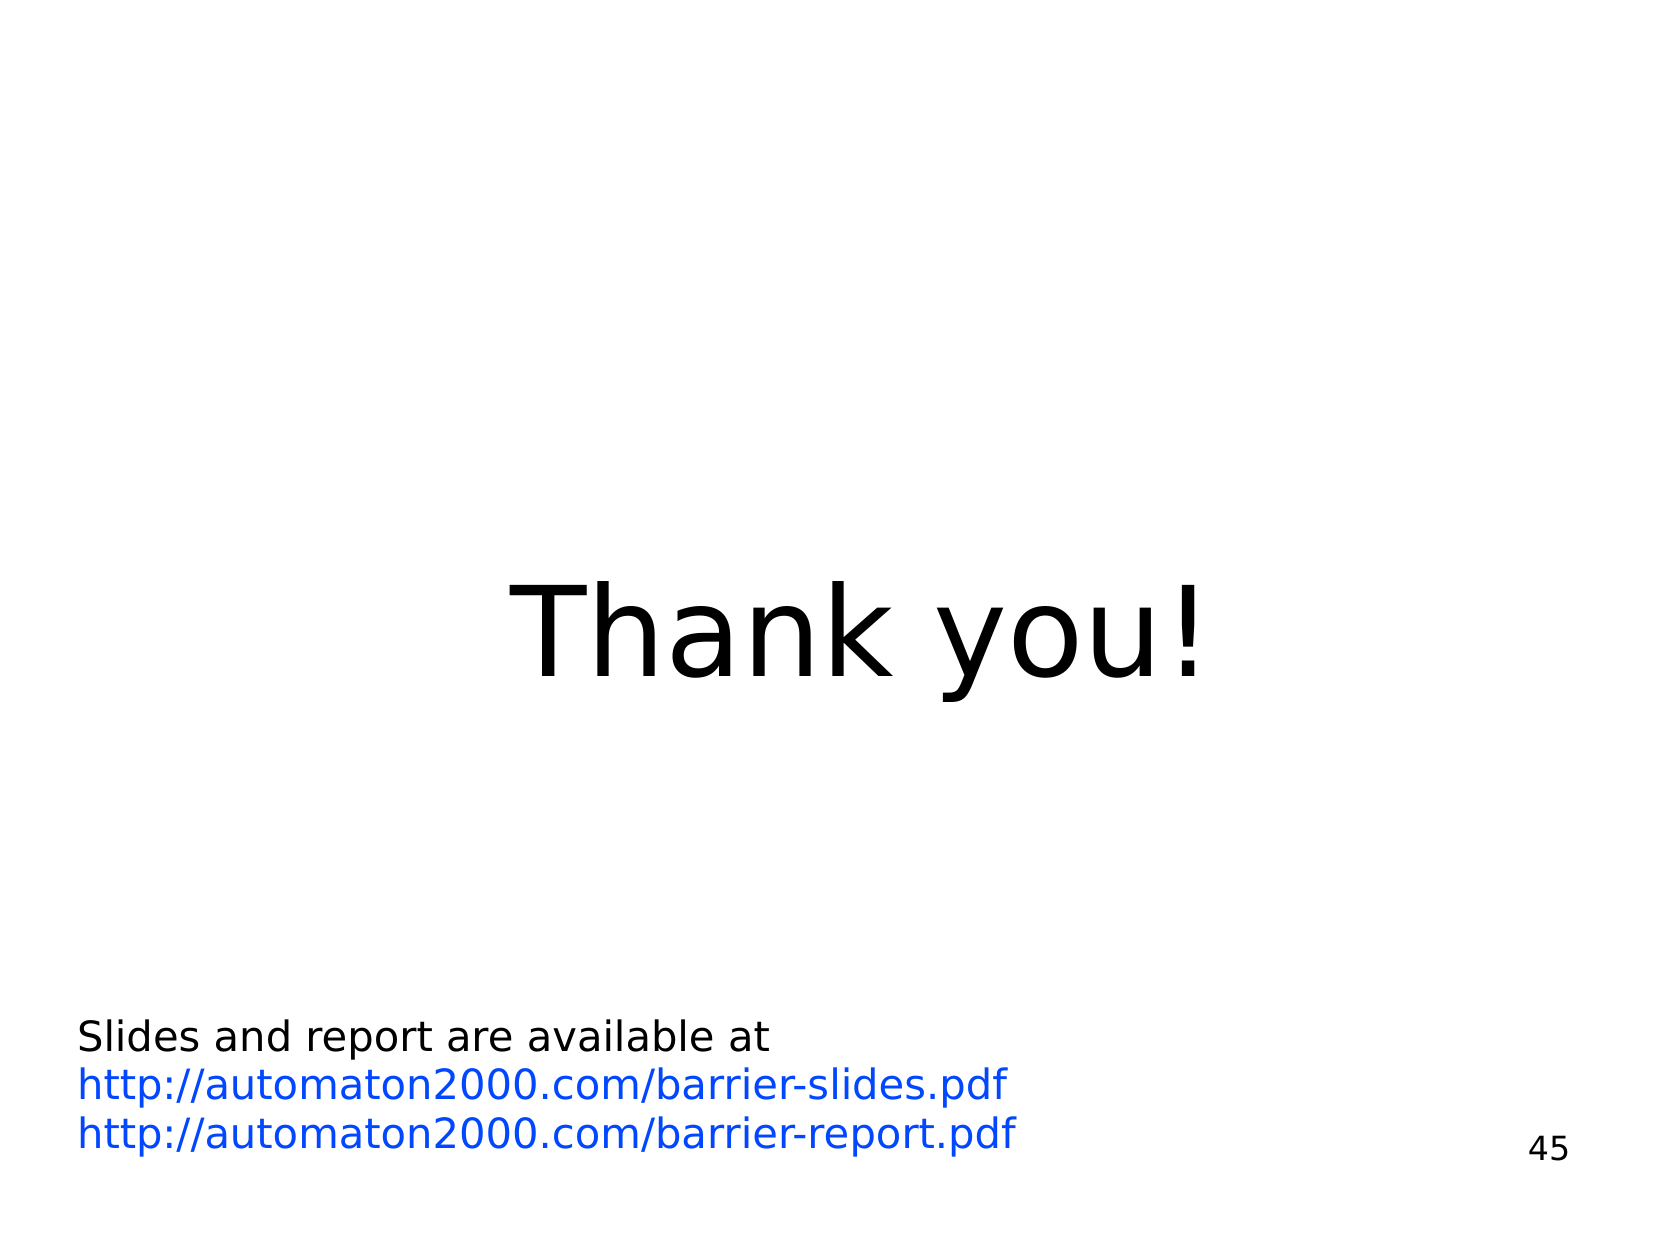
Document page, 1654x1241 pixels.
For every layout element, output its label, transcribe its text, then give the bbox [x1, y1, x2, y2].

text_box Slides and report are available at http://automaton2000.com/barrier-slides.pdf http://automaton2000.com/barrier-report.pdf [62, 1005, 1158, 1188]
list Thank you! [82, 560, 1571, 706]
